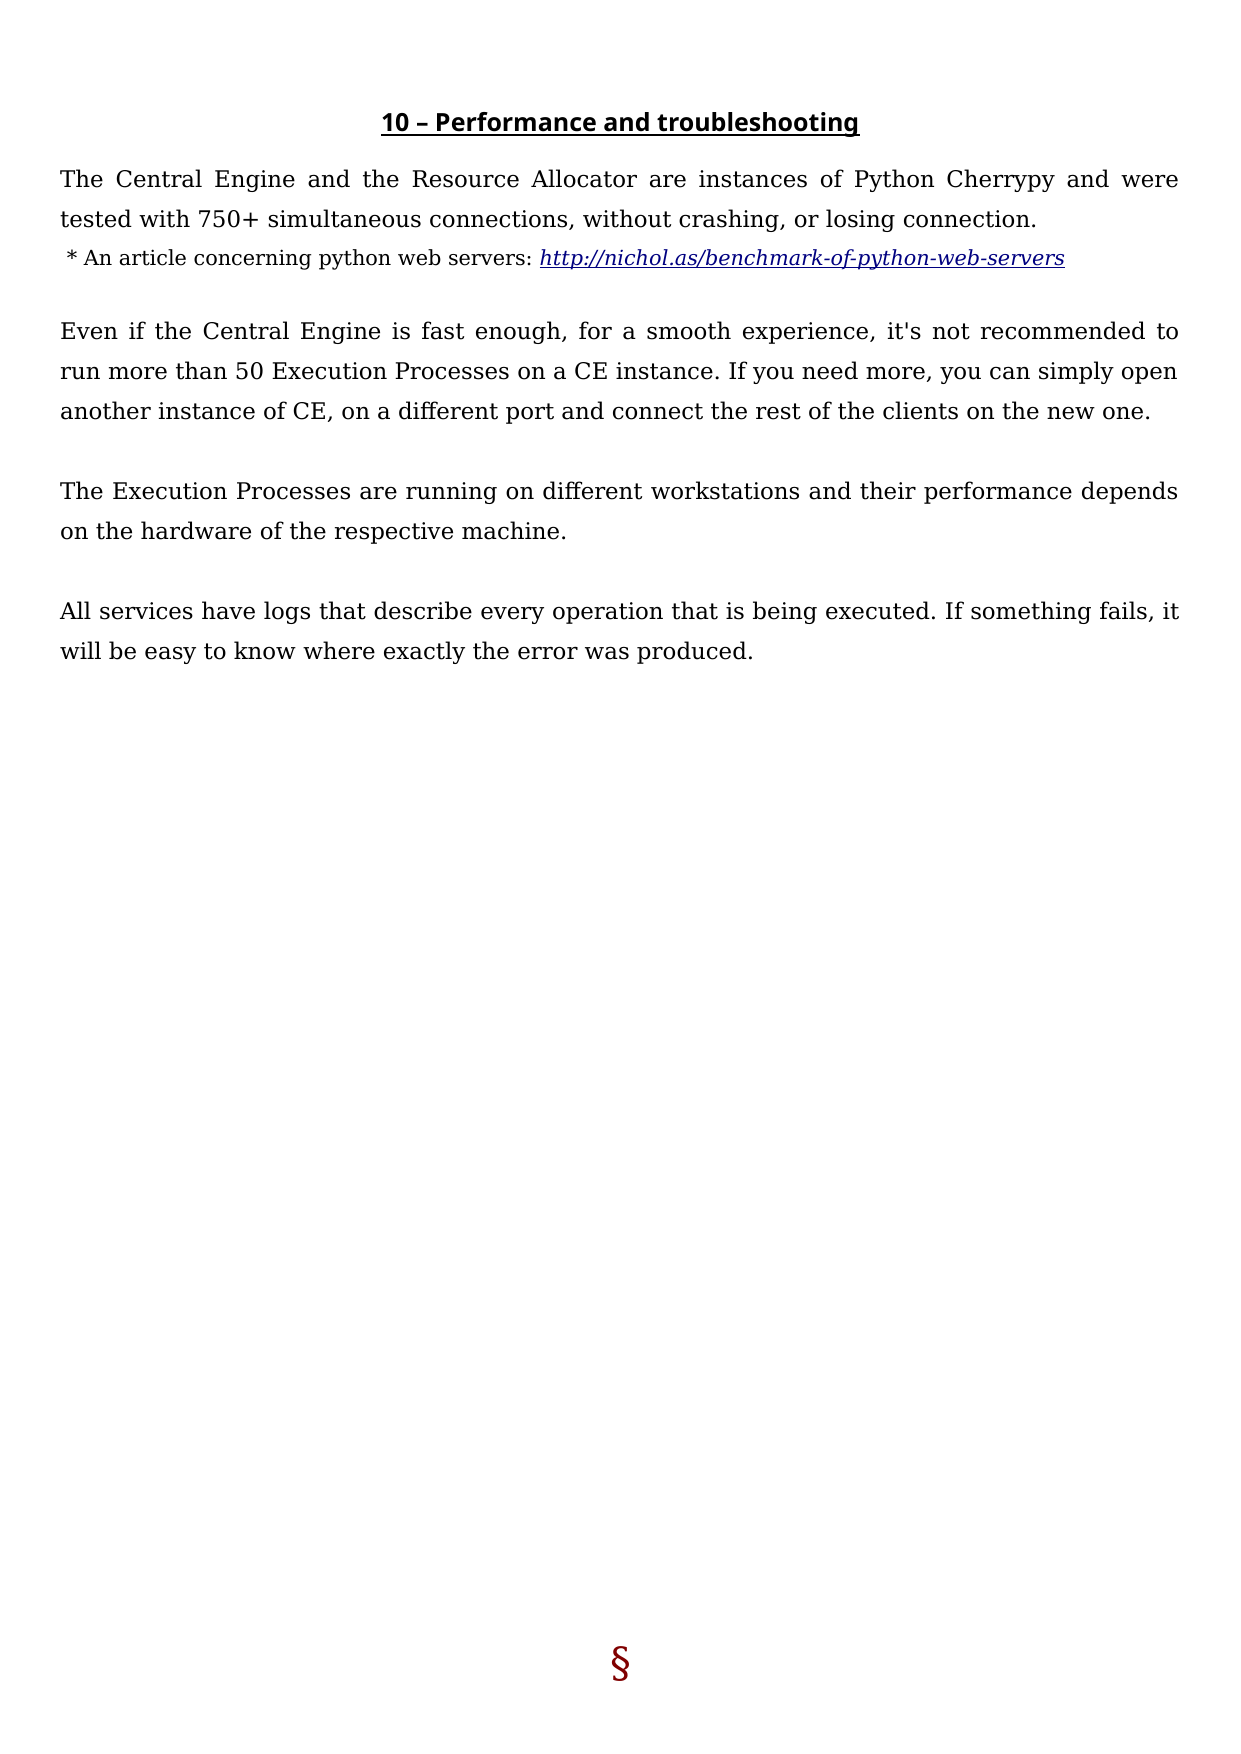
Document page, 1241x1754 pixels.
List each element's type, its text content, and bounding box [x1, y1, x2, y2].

text The Execution Processes are running on different workstations and their performance depends on the hardware of the respective machine. [60, 478, 1181, 545]
text * An article concerning python web servers: http://nichol.as/benchmark-of-python-web-servers [60, 246, 1181, 270]
text 10 – Performance and troubleshooting [60, 105, 1181, 139]
text Even if the Central Engine is fast enough, for a smooth experience, it's not recommended to run more than 50 Execution Processes on a CE instance. If you need more, you can simply open another instance of CE, on a different port and connect the rest of the clients on the new one. [60, 318, 1181, 425]
text § [60, 1638, 1181, 1687]
text All services have logs that describe every operation that is being executed. If something fails, it will be easy to know where exactly the error was produced. [60, 598, 1181, 665]
text The Central Engine and the Resource Allocator are instances of Python Cherrypy and were tested with 750+ simultaneous connections, without crashing, or losing connection. [60, 166, 1181, 232]
